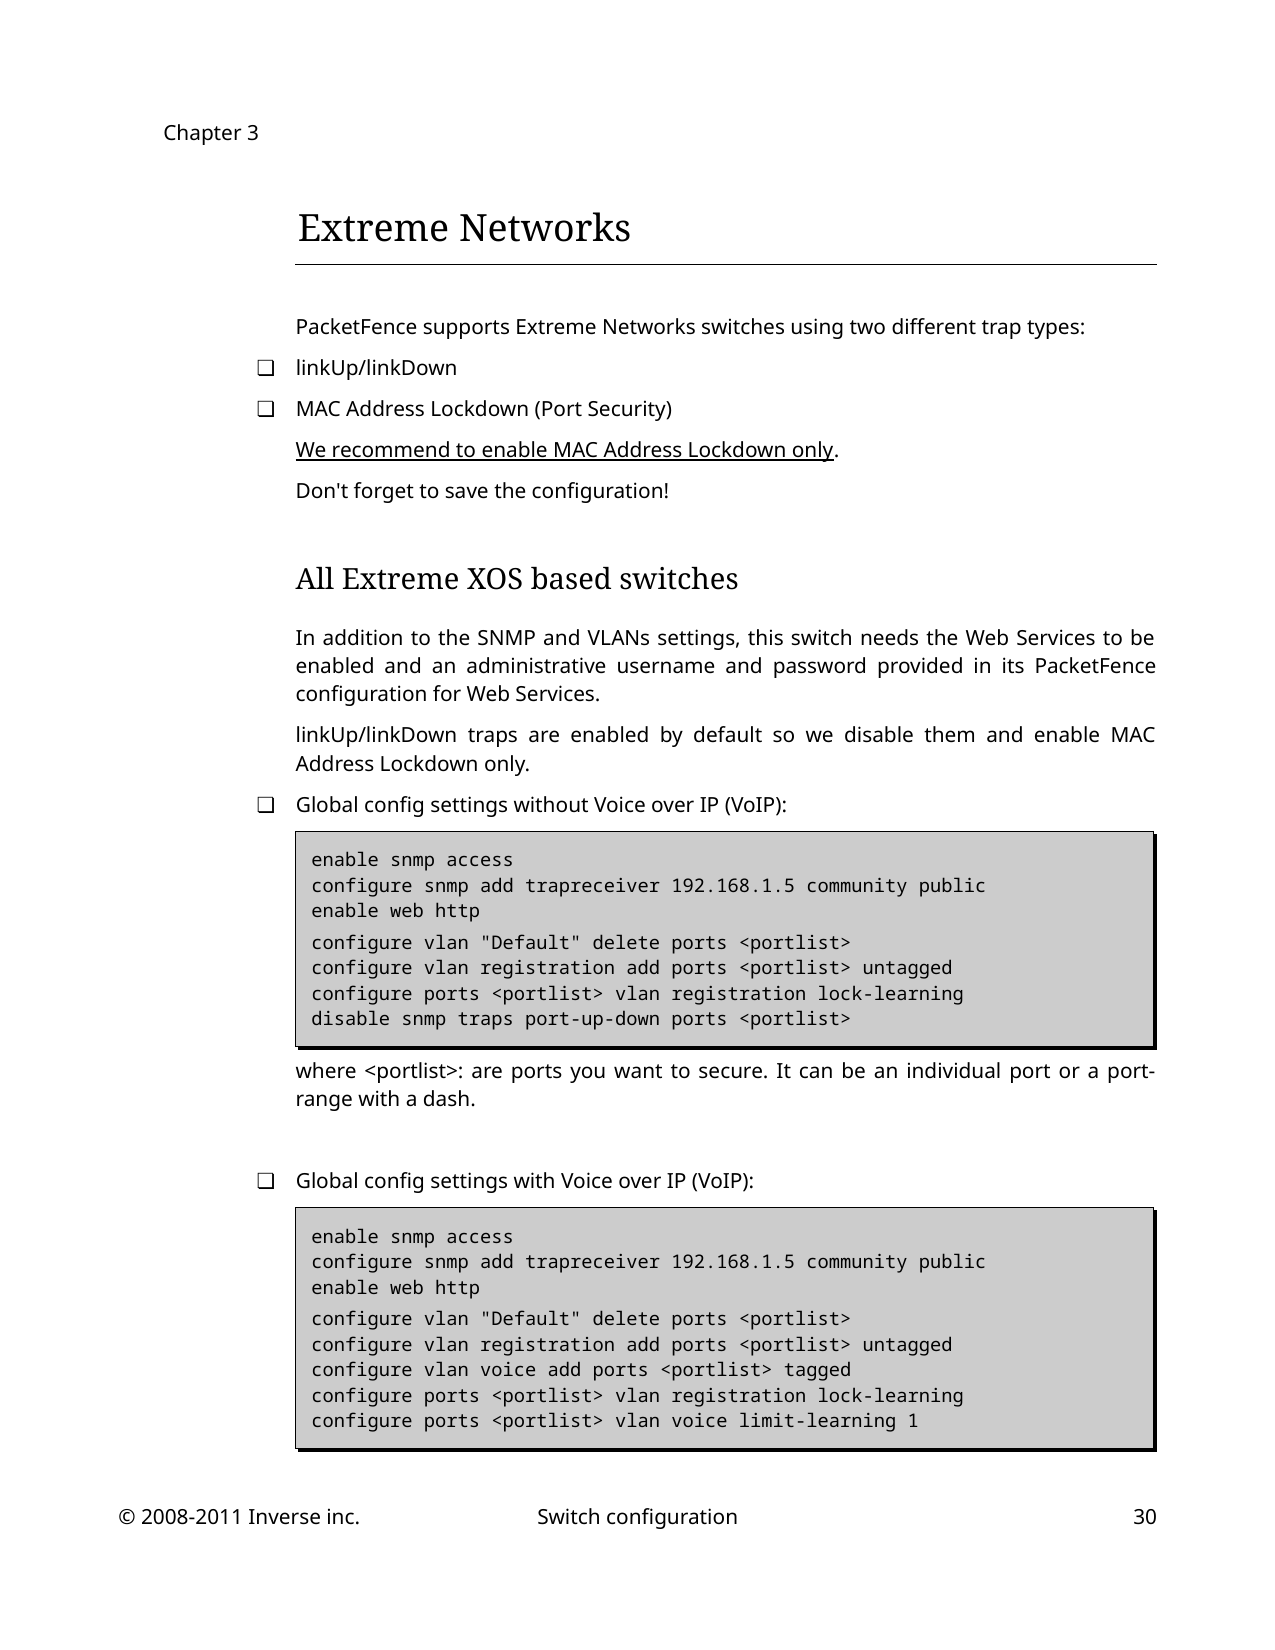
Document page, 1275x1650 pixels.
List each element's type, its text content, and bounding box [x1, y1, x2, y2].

list ❏ Global config settings without Voice over IP (VoIP): [256, 790, 1157, 818]
text enable snmp access configure snmp add trapreceiver 192.168.1.5 community public enable web http [296, 1208, 1153, 1289]
subtitle All Extreme XOS based switches [295, 558, 1157, 598]
text configure vlan "Default" delete ports <portlist> configure vlan registration add ports <portlist> untagged configure ports <portlist> vlan registration lock-learning disable snmp traps port-up-down ports <portlist> [296, 913, 1153, 1046]
text We recommend to enable MAC Address Lockdown only. [295, 435, 1157, 464]
text Don't forget to save the configuration! [295, 476, 1157, 505]
text enable snmp access configure snmp add trapreceiver 192.168.1.5 community public enable web http [296, 832, 1153, 913]
list ❏ linkUp/linkDown [256, 353, 1157, 382]
text where <portlist>: are ports you want to secure. It can be an individual port or a port-range with a dash. [295, 1056, 1157, 1113]
text configure vlan "Default" delete ports <portlist> configure vlan registration add ports <portlist> untagged configure vlan voice add ports <portlist> tagged configure ports <portlist> vlan registration lock-learning configure ports <portlist> vlan voice limit-learning 1 [296, 1289, 1153, 1448]
subtitle Extreme Networks [295, 201, 1157, 264]
list ❏ MAC Address Lockdown (Port Security) [256, 394, 1157, 423]
text In addition to the SNMP and VLANs settings, this switch needs the Web Services to be enabled and an administrative username and password provided in its PacketFence configuration for Web Services. [295, 623, 1157, 708]
text PacketFence supports Extreme Networks switches using two different trap types: [295, 312, 1157, 341]
text linkUp/linkDown traps are enabled by default so we disable them and enable MAC Address Lockdown only. [295, 720, 1157, 777]
list ❏ Global config settings with Voice over IP (VoIP): [256, 1166, 1157, 1194]
